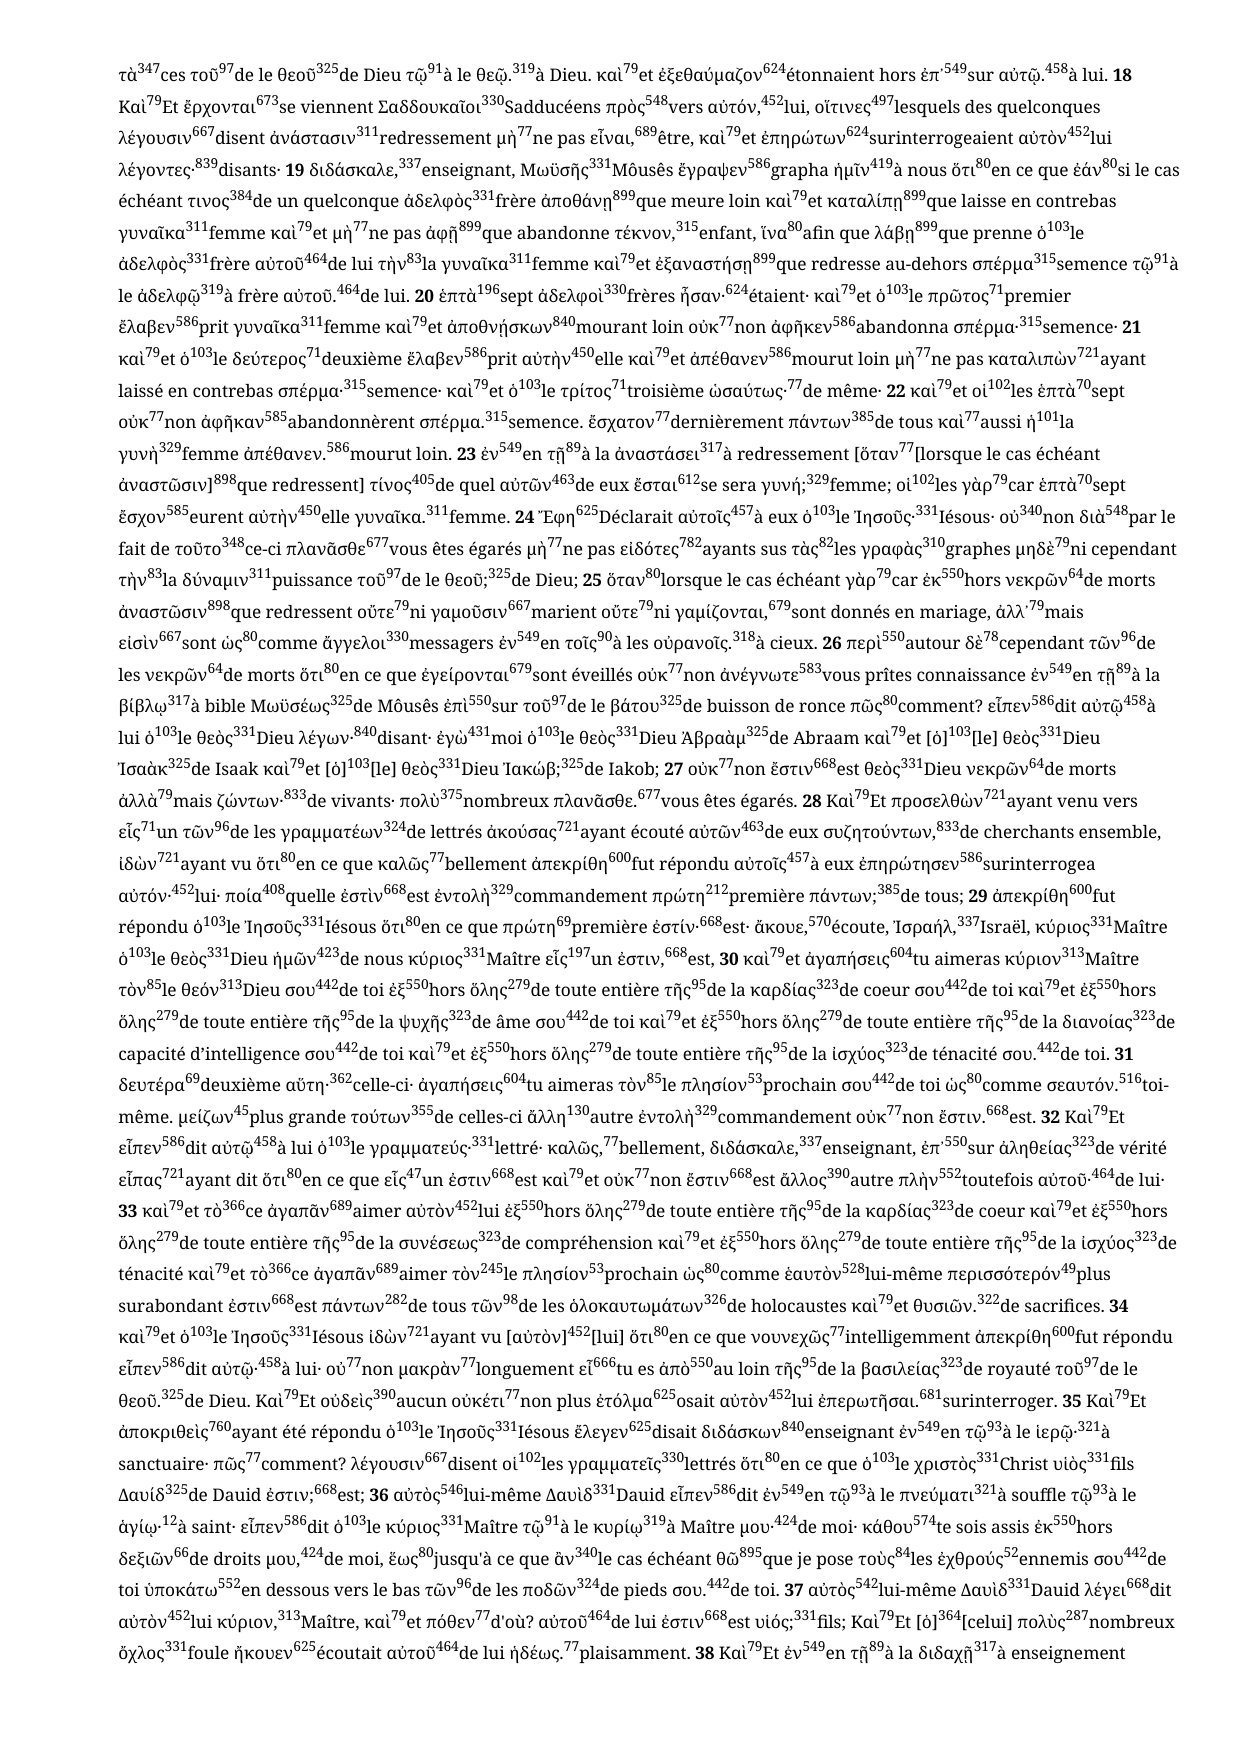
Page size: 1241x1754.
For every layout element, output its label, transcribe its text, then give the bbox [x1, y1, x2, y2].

text 1 Καὶ79Et ἤρξατο592se origina αὐτοῖς457à eux ἐν549en παραβολαῖς316à paraboles λαλεῖν·689bavarder· ἀμπελῶνα313vignoble ἄνθρωπος331être humain ἐφύτευσεν586planta καὶ79et περιέθηκεν586posa autour φραγμὸν313clôture καὶ79et ὤρυξεν586creusa ὑπολήνιον315réceptacle sous pressoir καὶ79et ᾠκοδόμησεν586édifia en maison πύργον313tour καὶ79et ἐξέδετο592se donna dehors αὐτὸν452lui γεωργοῖς318à cultivateurs καὶ79et ἀπεδήμησεν.586déménagea loin. 2 καὶ79et ἀπέστειλεν586envoya πρὸς548vers τοὺς84les γεωργοὺς312cultivateurs τῷ91à le καιρῷ319à moment δοῦλον313mâle esclave ἵνα80afin que παρὰ550à côté τῶν96de les γεωργῶν324de cultivateurs λάβῃ899que prenne ἀπὸ550au loin τῶν96de les καρπῶν324de fruits τοῦ97de le ἀμπελῶνος·325de vignoble· 3 καὶ79et λαβόντες720ayants pris αὐτὸν452lui ἔδειραν585pelèrent καὶ79et ἀπέστειλαν585envoyèrent κενόν.53vide. 4 καὶ79et πάλιν77de nouveau ἀπέστειλεν586envoya πρὸς548vers αὐτοὺς451eux ἄλλον115autre δοῦλον·313mâle esclave· κἀκεῖνον346et celui-là ἐκεφαλίωσαν585entêtèrent καὶ79et ἠτίμασαν.585dévalorisèrent. 5 καὶ79et ἄλλον373autre ἀπέστειλεν·586envoya· κἀκεῖνον346et celui-là ἀπέκτειναν,585tuèrent catégoriquement, καὶ79et πολλοὺς268nombreux ἄλλους,372autres, οὓς372lesquels μὲν79certes δέροντες,839pelants, οὓς372lesquels δὲ78cependant ἀποκτέννοντες.839tuants catégoriquement. 6 ἔτι77encore ἕνα53un εἶχεν625avait υἱὸν313fils ἀγαπητόν·4aimé· ἀπέστειλεν586envoya αὐτὸν452lui ἔσχατον77dernièrement πρὸς548vers αὐτοὺς451eux λέγων840disant ὅτι80en ce que ἐντραπήσονται618seront tourné intérieurement τὸν85le υἱόν313fils μου.424de moi. 7 ἐκεῖνοι155ceux-là δὲ78cependant οἱ102les γεωργοὶ330cultivateurs πρὸς548vers ἑαυτοὺς527eux-mêmes εἶπαν585dirent ὅτι80en ce que οὗτός364celui-ci ἐστιν668est ὁ103le κληρονόμος·331héritier· δεῦτε305venez ici ἀποκτείνωμεν894que nous tuions catégoriquement αὐτόν,452lui, καὶ79et ἡμῶν423de nous ἔσται612se sera ἡ101la κληρονομία.329héritage. 8 καὶ79et λαβόντες720ayants pris ἀπέκτειναν585tuèrent catégoriquement αὐτὸν452lui καὶ79et ἐξέβαλον585éjectèrent αὐτὸν452lui ἔξω552au-dehors τοῦ97de le ἀμπελῶνος.325de vignoble. 9 τί399quel [οὖν]79[donc] ποιήσει606fera ὁ103le κύριος331Maître τοῦ97de le ἀμπελῶνος;325de vignoble; ἐλεύσεται612se viendra καὶ79et ἀπολέσει606perdra au loin τοὺς84les γεωργοὺς312cultivateurs καὶ79et δώσει606donnera τὸν85le ἀμπελῶνα313vignoble ἄλλοις.377à autres. 10 Οὐδὲ77Non cependant τὴν83la γραφὴν311graphe ταύτην136celle-ci ἀνέγνωτε·583vous prîtes connaissance· λίθον313pierre ὃν480lequel ἀπεδοκίμασαν585éprouvèrent en rejet οἱ363ceux οἰκοδομοῦντες,839édifiants en maison, οὗτος364celui-ci ἐγενήθη600fut devenu εἰς548envers κεφαλὴν311tête γωνίας·323de coin· 11 παρὰ550à côté κυρίου325de Maître ἐγένετο592se devint αὕτη362celle-ci καὶ79et ἔστιν668est θαυμαστὴ45extraordinaire ἐν549en ὀφθαλμοῖς318à yeux ἡμῶν;423de nous; 12 Καὶ79Et ἐζήτουν624cherchaient αὐτὸν452lui κρατῆσαι,681saisir avec force, καὶ79et ἐφοβήθησαν599furent effrayé τὸν85le ὄχλον,313foule, ἔγνωσαν585connurent γὰρ79car ὅτι80en ce que πρὸς548vers αὐτοὺς451eux τὴν83la παραβολὴν311parabole εἶπεν.586dit. καὶ79et ἀφέντες720ayants abandonnés αὐτὸν452lui ἀπῆλθον.585éloignèrent. 13 Καὶ79Et ἀποστέλλουσιν667envoient πρὸς548vers αὐτόν452lui τινας372des quelconques τῶν96de les Φαρισαίων324de Pharisiens καὶ79et τῶν96de les Ἡρῳδιανῶν324de Hérodiens ἵνα80afin que αὐτὸν452lui ἀγρεύσωσιν898que prennent en chasse λόγῳ.319à discours. 14 καὶ79et ἐλθόντες720ayants venus λέγουσιν667disent αὐτῷ·458à lui· διδάσκαλε,337enseignant, οἴδαμεν637nous avons su ὅτι80en ce que ἀληθὴς47vrai εἶ666tu es καὶ79et οὐ77non μέλει668soucie σοι439à toi περὶ550autour οὐδενός·384de aucun· οὐ77non γὰρ79car βλέπεις666tu regardes εἰς548envers πρόσωπον315face ἀνθρώπων,324de êtres humains, ἀλλ᾽79mais ἐπ᾽550sur ἀληθείας323de vérité τὴν83la ὁδὸν311chemin τοῦ97de le θεοῦ325de Dieu διδάσκεις·666tu enseignes· ἔξεστιν668est permis δοῦναι681donner κῆνσον313cens Καίσαρι319à Kaesar ἢ79ou οὔ;77non; δῶμεν894que nous donnions ἢ79ou μὴ77ne pas δῶμεν;894que nous donnions; 15 Ὁ469Celui δὲ78cependant εἰδὼς783ayant su αὐτῶν463de eux τὴν83la ὑπόκρισιν311hypocrisie εἶπεν586dit αὐτοῖς·457à eux· τί399quel με417moi πειράζετε;665vous mettez en tentation; φέρετέ569portez μοι420à moi δηνάριον315denier ἵνα80afin que ἴδω.895que je voie. 16 οἱ468ceux δὲ78cependant ἤνεγκαν.585portèrent. καὶ79et λέγει668dit αὐτοῖς·457à eux· τίνος405de quel ἡ101la εἰκὼν329icône αὕτη154celle-ci καὶ79et ἡ101la ἐπιγραφή;329épigraphe; οἱ468ceux δὲ78cependant εἶπαν585dirent αὐτῷ·458à lui· Καίσαρος.325de Kaesar. 17 ὁ103le δὲ78cependant Ἰησοῦς331Iésous εἶπεν586dit αὐτοῖς·457à eux· τὰ347ces Καίσαρος325de Kaesar ἀπόδοτε553redonnez Καίσαρι319à Kaesar καὶ79et τὰ347ces τοῦ97de le θεοῦ325de Dieu τῷ91à le θεῷ.319à Dieu. καὶ79et ἐξεθαύμαζον624étonnaient hors ἐπ᾽549sur αὐτῷ.458à lui. 18 Καὶ79Et ἔρχονται673se viennent Σαδδουκαῖοι330Sadducéens πρὸς548vers αὐτόν,452lui, οἵτινες497lesquels des quelconques λέγουσιν667disent ἀνάστασιν311redressement μὴ77ne pas εἶναι,689être, καὶ79et ἐπηρώτων624surinterrogeaient αὐτὸν452lui λέγοντες·839disants· 19 διδάσκαλε,337enseignant, Μωϋσῆς331Môusês ἔγραψεν586grapha ἡμῖν419à nous ὅτι80en ce que ἐάν80si le cas échéant τινος384de un quelconque ἀδελφὸς331frère ἀποθάνῃ899que meure loin καὶ79et καταλίπῃ899que laisse en contrebas γυναῖκα311femme καὶ79et μὴ77ne pas ἀφῇ899que abandonne τέκνον,315enfant, ἵνα80afin que λάβῃ899que prenne ὁ103le ἀδελφὸς331frère αὐτοῦ464de lui τὴν83la γυναῖκα311femme καὶ79et ἐξαναστήσῃ899que redresse au-dehors σπέρμα315semence τῷ91à le ἀδελφῷ319à frère αὐτοῦ.464de lui. 20 ἑπτὰ196sept ἀδελφοὶ330frères ἦσαν·624étaient· καὶ79et ὁ103le πρῶτος71premier ἔλαβεν586prit γυναῖκα311femme καὶ79et ἀποθνῄσκων840mourant loin οὐκ77non ἀφῆκεν586abandonna σπέρμα·315semence· 21 καὶ79et ὁ103le δεύτερος71deuxième ἔλαβεν586prit αὐτὴν450elle καὶ79et ἀπέθανεν586mourut loin μὴ77ne pas καταλιπὼν721ayant laissé en contrebas σπέρμα·315semence· καὶ79et ὁ103le τρίτος71troisième ὡσαύτως·77de même· 22 καὶ79et οἱ102les ἑπτὰ70sept οὐκ77non ἀφῆκαν585abandonnèrent σπέρμα.315semence. ἔσχατον77dernièrement πάντων385de tous καὶ77aussi ἡ101la γυνὴ329femme ἀπέθανεν.586mourut loin. 23 ἐν549en τῇ89à la ἀναστάσει317à redressement [ὅταν77[lorsque le cas échéant ἀναστῶσιν]898que redressent] τίνος405de quel αὐτῶν463de eux ἔσται612se sera γυνή;329femme; οἱ102les γὰρ79car ἑπτὰ70sept ἔσχον585eurent αὐτὴν450elle γυναῖκα.311femme. 24 Ἔφη625Déclarait αὐτοῖς457à eux ὁ103le Ἰησοῦς·331Iésous· οὐ340non διὰ548par le fait de τοῦτο348ce-ci πλανᾶσθε677vous êtes égarés μὴ77ne pas εἰδότες782ayants sus τὰς82les γραφὰς310graphes μηδὲ79ni cependant τὴν83la δύναμιν311puissance τοῦ97de le θεοῦ;325de Dieu; 25 ὅταν80lorsque le cas échéant γὰρ79car ἐκ550hors νεκρῶν64de morts ἀναστῶσιν898que redressent οὔτε79ni γαμοῦσιν667marient οὔτε79ni γαμίζονται,679sont donnés en mariage, ἀλλ᾽79mais εἰσὶν667sont ὡς80comme ἄγγελοι330messagers ἐν549en τοῖς90à les οὐρανοῖς.318à cieux. 26 περὶ550autour δὲ78cependant τῶν96de les νεκρῶν64de morts ὅτι80en ce que ἐγείρονται679sont éveillés οὐκ77non ἀνέγνωτε583vous prîtes connaissance ἐν549en τῇ89à la βίβλῳ317à bible Μωϋσέως325de Môusês ἐπὶ550sur τοῦ97de le βάτου325de buisson de ronce πῶς80comment? εἶπεν586dit αὐτῷ458à lui ὁ103le θεὸς331Dieu λέγων·840disant· ἐγὼ431moi ὁ103le θεὸς331Dieu Ἀβραὰμ325de Abraam καὶ79et [ὁ]103[le] θεὸς331Dieu Ἰσαὰκ325de Isaak καὶ79et [ὁ]103[le] θεὸς331Dieu Ἰακώβ;325de Iakob; 27 οὐκ77non ἔστιν668est θεὸς331Dieu νεκρῶν64de morts ἀλλὰ79mais ζώντων·833de vivants· πολὺ375nombreux πλανᾶσθε.677vous êtes égarés. 28 Καὶ79Et προσελθὼν721ayant venu vers εἷς71un τῶν96de les γραμματέων324de lettrés ἀκούσας721ayant écouté αὐτῶν463de eux συζητούντων,833de cherchants ensemble, ἰδὼν721ayant vu ὅτι80en ce que καλῶς77bellement ἀπεκρίθη600fut répondu αὐτοῖς457à eux ἐπηρώτησεν586surinterrogea αὐτόν·452lui· ποία408quelle ἐστὶν668est ἐντολὴ329commandement πρώτη212première πάντων;385de tous; 29 ἀπεκρίθη600fut répondu ὁ103le Ἰησοῦς331Iésous ὅτι80en ce que πρώτη69première ἐστίν·668est· ἄκουε,570écoute, Ἰσραήλ,337Israël, κύριος331Maître ὁ103le θεὸς331Dieu ἡμῶν423de nous κύριος331Maître εἷς197un ἐστιν,668est, 30 καὶ79et ἀγαπήσεις604tu aimeras κύριον313Maître τὸν85le θεόν313Dieu σου442de toi ἐξ550hors ὅλης279de toute entière τῆς95de la καρδίας323de coeur σου442de toi καὶ79et ἐξ550hors ὅλης279de toute entière τῆς95de la ψυχῆς323de âme σου442de toi καὶ79et ἐξ550hors ὅλης279de toute entière τῆς95de la διανοίας323de capacité d’intelligence σου442de toi καὶ79et ἐξ550hors ὅλης279de toute entière τῆς95de la ἰσχύος323de ténacité σου.442de toi. 31 δευτέρα69deuxième αὕτη·362celle-ci· ἀγαπήσεις604tu aimeras τὸν85le πλησίον53prochain σου442de toi ὡς80comme σεαυτόν.516toi-même. μείζων45plus grande τούτων355de celles-ci ἄλλη130autre ἐντολὴ329commandement οὐκ77non ἔστιν.668est. 32 Καὶ79Et εἶπεν586dit αὐτῷ458à lui ὁ103le γραμματεύς·331lettré· καλῶς,77bellement, διδάσκαλε,337enseignant, ἐπ᾽550sur ἀληθείας323de vérité εἶπας721ayant dit ὅτι80en ce que εἷς47un ἐστιν668est καὶ79et οὐκ77non ἔστιν668est ἄλλος390autre πλὴν552toutefois αὐτοῦ·464de lui· 33 καὶ79et τὸ366ce ἀγαπᾶν689aimer αὐτὸν452lui ἐξ550hors ὅλης279de toute entière τῆς95de la καρδίας323de coeur καὶ79et ἐξ550hors ὅλης279de toute entière τῆς95de la συνέσεως323de compréhension καὶ79et ἐξ550hors ὅλης279de toute entière τῆς95de la ἰσχύος323de ténacité καὶ79et τὸ366ce ἀγαπᾶν689aimer τὸν245le πλησίον53prochain ὡς80comme ἑαυτὸν528lui-même περισσότερόν49plus surabondant ἐστιν668est πάντων282de tous τῶν98de les ὁλοκαυτωμάτων326de holocaustes καὶ79et θυσιῶν.322de sacrifices. 34 καὶ79et ὁ103le Ἰησοῦς331Iésous ἰδὼν721ayant vu [αὐτὸν]452[lui] ὅτι80en ce que νουνεχῶς77intelligemment ἀπεκρίθη600fut répondu εἶπεν586dit αὐτῷ·458à lui· οὐ77non μακρὰν77longuement εἶ666tu es ἀπὸ550au loin τῆς95de la βασιλείας323de royauté τοῦ97de le θεοῦ.325de Dieu. Καὶ79Et οὐδεὶς390aucun οὐκέτι77non plus ἐτόλμα625osait αὐτὸν452lui ἐπερωτῆσαι.681surinterroger. 35 Καὶ79Et ἀποκριθεὶς760ayant été répondu ὁ103le Ἰησοῦς331Iésous ἔλεγεν625disait διδάσκων840enseignant ἐν549en τῷ93à le ἱερῷ·321à sanctuaire· πῶς77comment? λέγουσιν667disent οἱ102les γραμματεῖς330lettrés ὅτι80en ce que ὁ103le χριστὸς331Christ υἱὸς331fils Δαυίδ325de Dauid ἐστιν;668est; 36 αὐτὸς546lui-même Δαυὶδ331Dauid εἶπεν586dit ἐν549en τῷ93à le πνεύματι321à souffle τῷ93à le ἁγίῳ·12à saint· εἶπεν586dit ὁ103le κύριος331Maître τῷ91à le κυρίῳ319à Maître μου·424de moi· κάθου574te sois assis ἐκ550hors δεξιῶν66de droits μου,424de moi, ἕως80jusqu'à ce que ἂν340le cas échéant θῶ895que je pose τοὺς84les ἐχθρούς52ennemis σου442de toi ὑποκάτω552en dessous vers le bas τῶν96de les ποδῶν324de pieds σου.442de toi. 37 αὐτὸς542lui-même Δαυὶδ331Dauid λέγει668dit αὐτὸν452lui κύριον,313Maître, καὶ79et πόθεν77d'où? αὐτοῦ464de lui ἐστιν668est υἱός;331fils; Καὶ79Et [ὁ]364[celui] πολὺς287nombreux ὄχλος331foule ἤκουεν625écoutait αὐτοῦ464de lui ἡδέως.77plaisamment. 38 Καὶ79Et ἐν549en τῇ89à la διδαχῇ317à enseignement αὐτοῦ464de lui ἔλεγεν·625disait· βλέπετε569regardez ἀπὸ550au loin τῶν96de les γραμματέων324de lettrés τῶν357de ceux θελόντων833de voulants ἐν549en στολαῖς316à longues robes περιπατεῖν689piétiner autour καὶ79et ἀσπασμοὺς312salutations ἐν549en ταῖς88à les ἀγοραῖς316à agoras 39 καὶ79et πρωτοκαθεδρίας310premiers sièges ἐν549en ταῖς88à les συναγωγαῖς316à synagogues καὶ79et πρωτοκλισίας310premières places de clinaisons ἐν549en τοῖς92à les δείπνοις,320à dîners, 40 οἱ363ceux κατεσθίοντες839mangeants complètement τὰς82les οἰκίας310maisons d'habitations τῶν94de les χηρῶν322de veuves καὶ79et προφάσει317à apparence en avant μακρὰ77longuement προσευχόμενοι·866se priants· οὗτοι363ceux-ci λήμψονται611se prendront περισσότερον6plus surabondant κρίμα.315objet de jugement. 41 Καὶ79Et καθίσας721ayant assis κατέναντι552en contre face τοῦ99de le γαζοφυλακίου327de gazophylacium ἐθεώρει625observait πῶς77comment? ὁ103le ὄχλος331foule βάλλει668jette χαλκὸν313cuivre εἰς548envers τὸ87le γαζοφυλάκιον.315gazophylacium. καὶ79et πολλοὶ286nombreux πλούσιοι70riches ἔβαλλον624jetaient πολλά·374nombreux· 42 καὶ79et ἐλθοῦσα719ayante venue μία195une χήρα329veuve πτωχὴ20pauvre ἔβαλεν586jeta λεπτὰ314petites pièces δύο,180deux, ὅ500lequel ἐστιν668est κοδράντης.331quadrant. 43 καὶ79et προσκαλεσάμενος740se ayant appelé auprès τοὺς84les μαθητὰς312disciples αὐτοῦ464de lui εἶπεν586dit αὐτοῖς·457à eux· ἀμὴν304amen λέγω664je dis ὑμῖν438à vous ὅτι80en ce que ἡ101la χήρα329veuve αὕτη154celle-ci ἡ101la πτωχὴ20pauvre πλεῖον55plus nombreusement πάντων280de tous ἔβαλεν586jeta τῶν357de ceux βαλλόντων833de jetants εἰς548envers τὸ87le γαζοφυλάκιον·315gazophylacium· 44 πάντες389tous γὰρ79car ἐκ550hors τοῦ360de ce περισσεύοντος836de surabondant αὐτοῖς457à eux ἔβαλον,585jetèrent, αὕτη362celle-ci δὲ78cependant ἐκ550hors τῆς95de la ὑστερήσεως323de insuffisance αὐτῆς462de elle πάντα374tous ὅσα481autant lesquels εἶχεν625avait ἔβαλεν586jeta ὅλον269tout entier τὸν85le βίον313existence αὐτῆς.462de elle. [118, 59, 1181, 1665]
